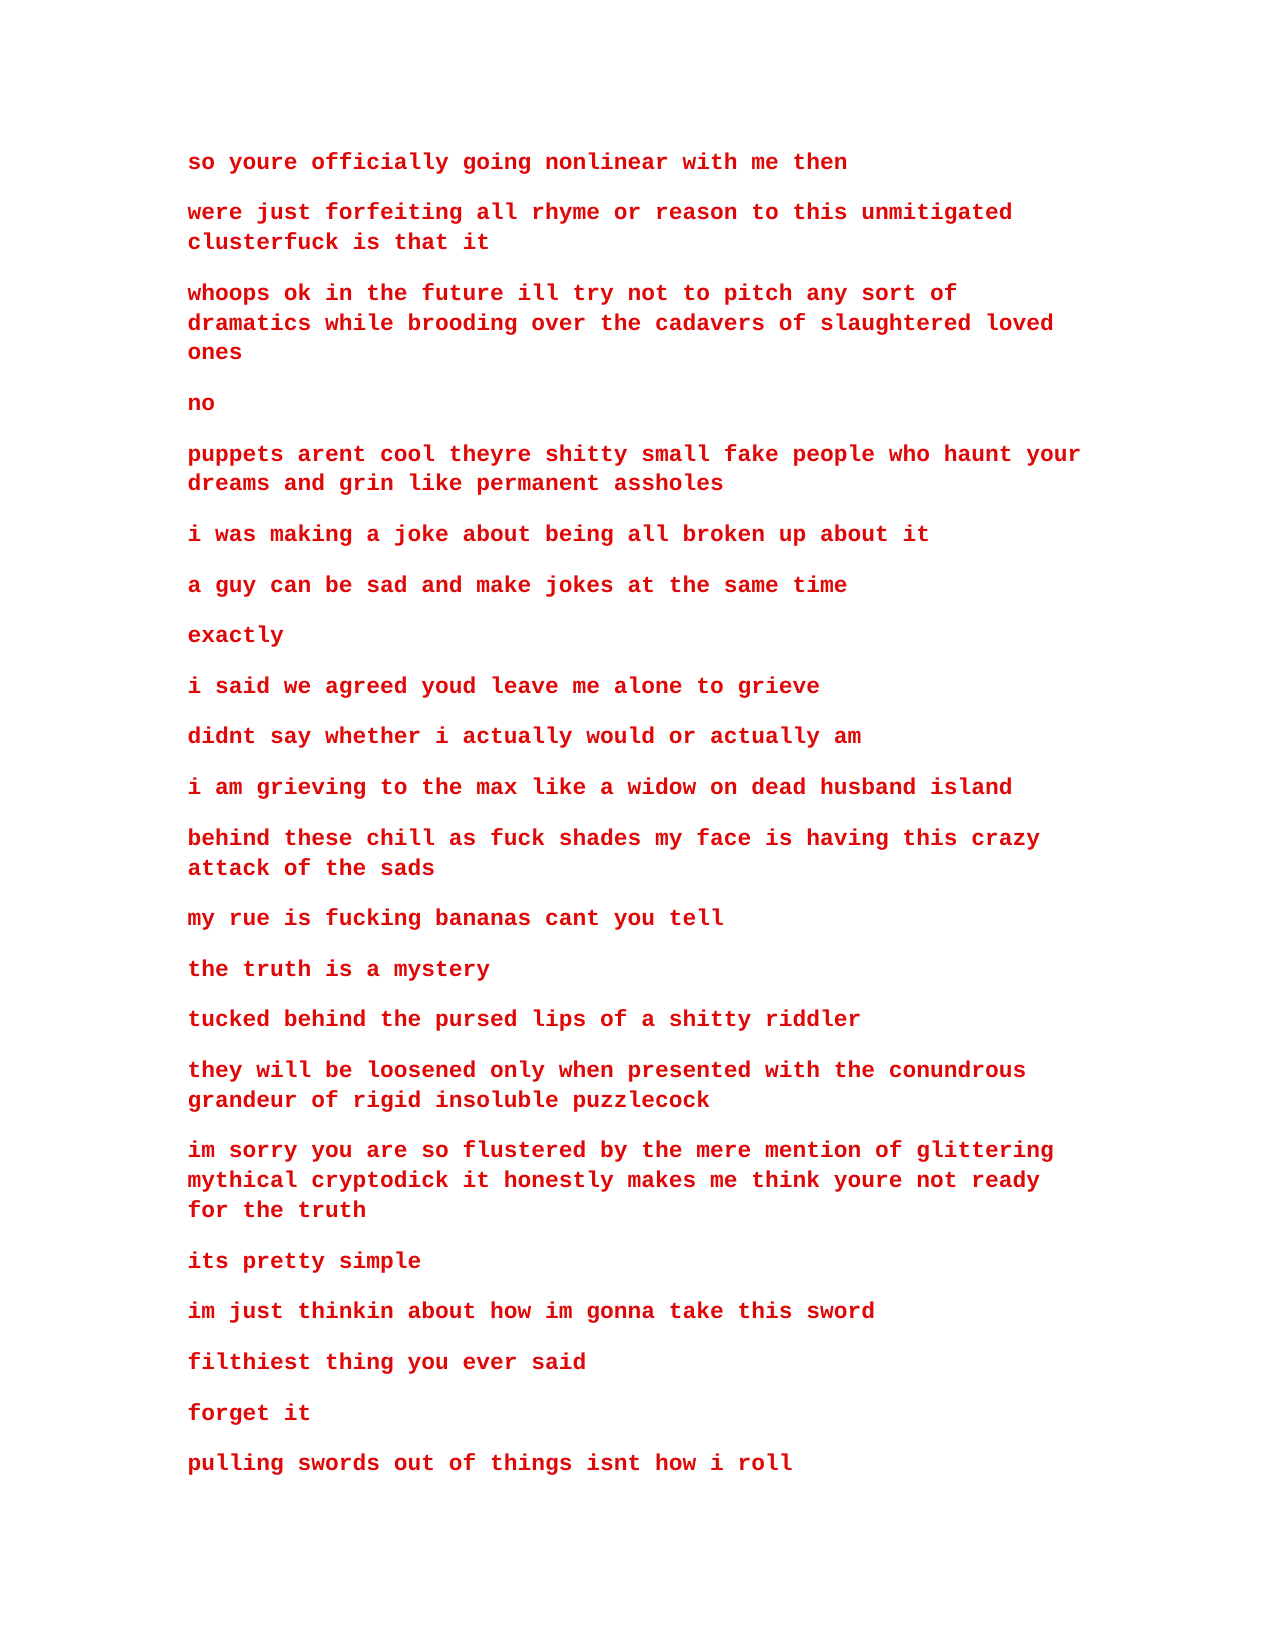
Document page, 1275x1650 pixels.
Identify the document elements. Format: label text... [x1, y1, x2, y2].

text my rue is fucking bananas cant you tell [187, 906, 1087, 932]
text its pretty simple [187, 1249, 1087, 1275]
text no [187, 391, 1087, 417]
text i said we agreed youd leave me alone to grieve [187, 674, 1087, 700]
text the truth is a mystery [187, 957, 1087, 983]
text so youre officially going nonlinear with me then [187, 150, 1087, 176]
text i was making a joke about being all broken up about it [187, 522, 1087, 548]
text pulling swords out of things isnt how i roll [187, 1451, 1087, 1477]
text i am grieving to the max like a widow on dead husband island [187, 775, 1087, 801]
text puppets arent cool theyre shitty small fake people who haunt your dreams and grin like permanent assholes [187, 442, 1087, 498]
text behind these chill as fuck shades my face is having this crazy attack of the sads [187, 826, 1087, 882]
text were just forfeiting all rhyme or reason to this unmitigated clusterfuck is that it [187, 201, 1087, 256]
text im sorry you are so flustered by the mere mention of glittering mythical cryptodick it honestly makes me think youre not ready for the truth [187, 1139, 1087, 1224]
text exactly [187, 623, 1087, 649]
text whoops ok in the future ill try not to pitch any sort of dramatics while brooding over the cadavers of slaughtered loved ones [187, 281, 1087, 367]
text didnt say whether i actually would or actually am [187, 725, 1087, 751]
text a guy can be sad and make jokes at the same time [187, 573, 1087, 599]
text filthiest thing you ever said [187, 1350, 1087, 1376]
text forget it [187, 1401, 1087, 1427]
text they will be loosened only when presented with the conundrous grandeur of rigid insoluble puzzlecock [187, 1058, 1087, 1114]
text im just thinkin about how im gonna take this sword [187, 1299, 1087, 1326]
text tucked behind the pursed lips of a shitty riddler [187, 1008, 1087, 1034]
